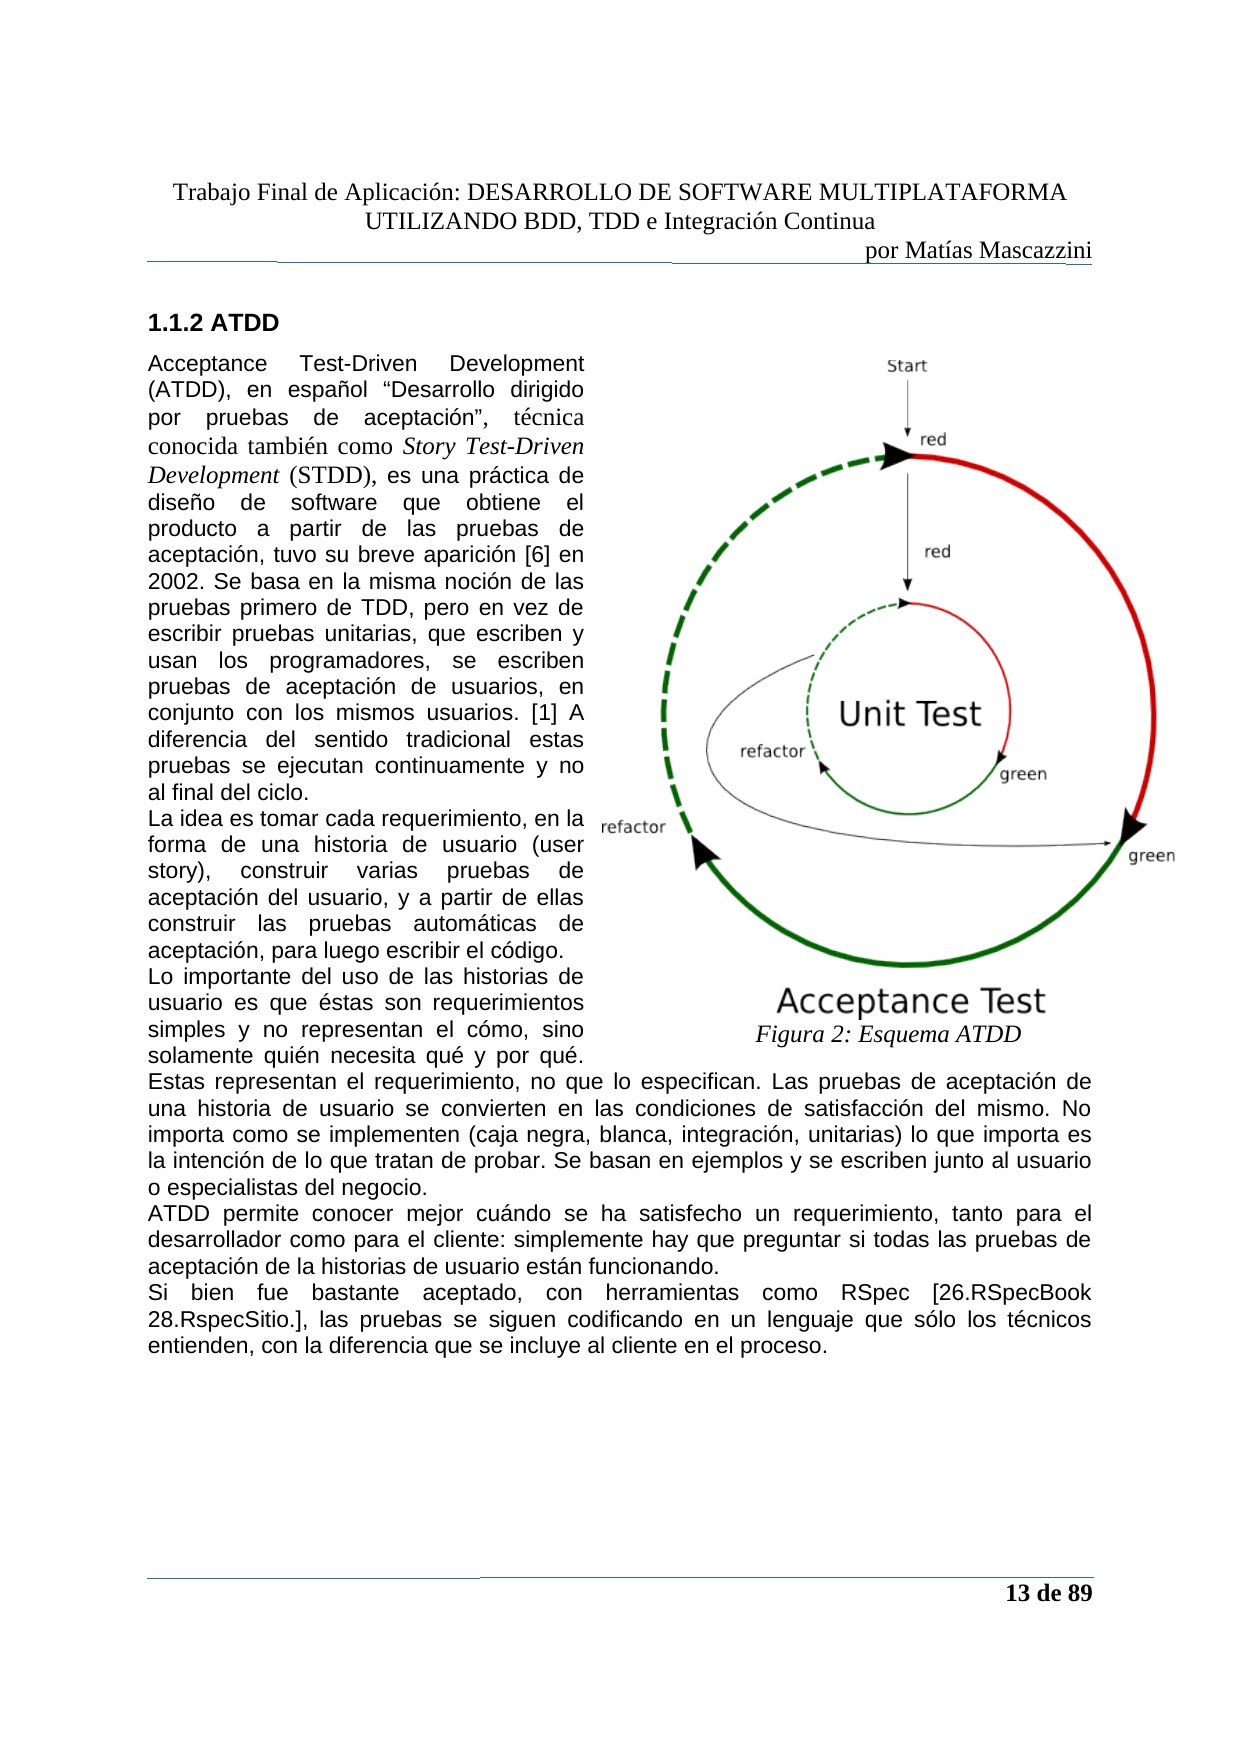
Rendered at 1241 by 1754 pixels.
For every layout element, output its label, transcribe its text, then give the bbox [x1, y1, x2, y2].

text Lo importante del uso de las historias de usuario es que éstas son requerimientos simples y no representan el cómo, sino solamente quién necesita qué y por qué. Estas representan el requerimiento, no que lo especifican. Las pruebas de aceptación de una historia de usuario se convierten en las condiciones de satisfacción del mismo. No importa como se implementen (caja negra, blanca, integración, unitarias) lo que importa es la intención de lo que tratan de probar. Se basan en ejemplos y se escriben junto al usuario o especialistas del negocio. [148, 963, 1093, 1200]
subtitle 1.1.2 ATDD [148, 308, 1093, 337]
text ATDD permite conocer mejor cuándo se ha satisfecho un requerimiento, tanto para el desarrollador como para el cliente: simplemente hay que preguntar si todas las pruebas de aceptación de la historias de usuario están funcionando. [148, 1200, 1093, 1279]
text Si bien fue bastante aceptado, con herramientas como RSpec [26.RSpecBook 28.RspecSitio.], las pruebas se siguen codificando en un lenguaje que sólo los técnicos entienden, con la diferencia que se incluye al cliente en el proceso. [148, 1279, 1093, 1358]
text La idea es tomar cada requerimiento, en la forma de una historia de usuario (user story), construir varias pruebas de aceptación del usuario, y a partir de ellas construir las pruebas automáticas de aceptación, para luego escribir el código. [148, 805, 602, 963]
picture [602, 360, 1175, 1020]
text Figura 2: Esquema ATDD [602, 1020, 1174, 1048]
text Acceptance Test-Driven Development (ATDD), en español “Desarrollo dirigido por pruebas de aceptación”, técnica conocida también como Story Test-Driven Development (STDD), es una práctica de diseño de software que obtiene el producto a partir de las pruebas de aceptación, tuvo su breve aparición [6] en 2002. Se basa en la misma noción de las pruebas primero de TDD, pero en vez de escribir pruebas unitarias, que escriben y usan los programadores, se escriben pruebas de aceptación de usuarios, en conjunto con los mismos usuarios. [1] A diferencia del sentido tradicional estas pruebas se ejecutan continuamente y no al final del ciclo. [148, 347, 1174, 805]
